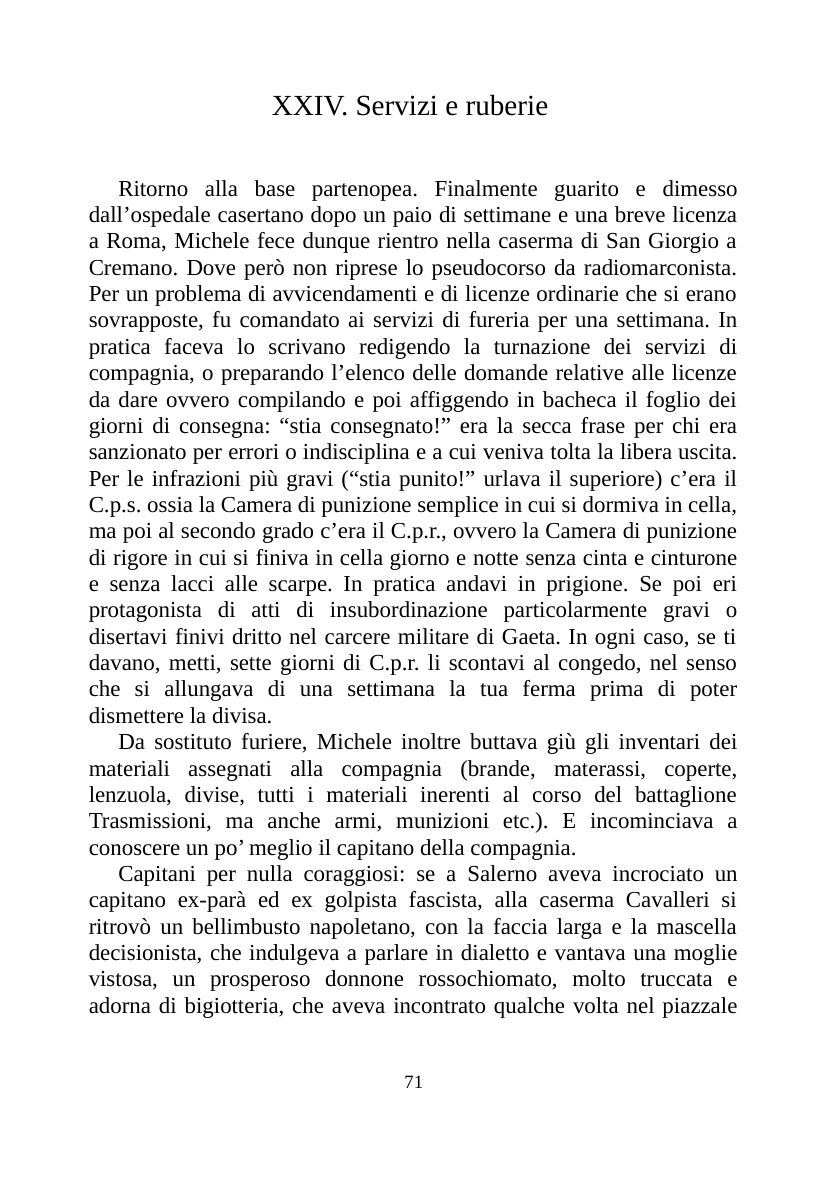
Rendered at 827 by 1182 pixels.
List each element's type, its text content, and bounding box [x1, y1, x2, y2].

text Ritorno alla base partenopea. Finalmente guarito e dimesso dall’ospedale casertano dopo un paio di settimane e una breve licenza a Roma, Michele fece dunque rientro nella caserma di San Giorgio a Cremano. Dove però non riprese lo pseudocorso da radiomarconista. Per un problema di avvicendamenti e di licenze ordinarie che si erano sovrapposte, fu comandato ai servizi di fureria per una settimana. In pratica faceva lo scrivano redigendo la turnazione dei servizi di compagnia, o preparando l’elenco delle domande relative alle licenze da dare ovvero compilando e poi affiggendo in bacheca il foglio dei giorni di consegna: “stia consegnato!” era la secca frase per chi era sanzionato per errori o indisciplina e a cui veniva tolta la libera uscita. Per le infrazioni più gravi (“stia punito!” urlava il superiore) c’era il C.p.s. ossia la Camera di punizione semplice in cui si dormiva in cella, ma poi al secondo grado c’era il C.p.r., ovvero la Camera di punizione di rigore in cui si finiva in cella giorno e notte senza cinta e cinturone e senza lacci alle scarpe. In pratica andavi in prigione. Se poi eri protagonista di atti di insubordinazione particolarmente gravi o disertavi finivi dritto nel carcere militare di Gaeta. In ogni caso, se ti davano, metti, sette giorni di C.p.r. li scontavi al congedo, nel senso che si allungava di una settimana la tua ferma prima di poter dismettere la divisa. [88, 175, 738, 728]
text Capitani per nulla coraggiosi: se a Salerno aveva incrociato un capitano ex-parà ed ex golpista fascista, alla caserma Cavalleri si ritrovò un bellimbusto napoletano, con la faccia larga e la mascella decisionista, che indulgeva a parlare in dialetto e vantava una moglie vistosa, un prosperoso donnone rossochiomato, molto truccata e adorna di bigiotteria, che aveva incontrato qualche volta nel piazzale [88, 860, 738, 1018]
text Da sostituto furiere, Michele inoltre buttava giù gli inventari dei materiali assegnati alla compagnia (brande, materassi, coperte, lenzuola, divise, tutti i materiali inerenti al corso del battaglione Trasmissioni, ma anche armi, munizioni etc.). E incominciava a conoscere un po’ meglio il capitano della compagnia. [88, 728, 738, 860]
subtitle XXIV. Servizi e ruberie [88, 88, 738, 122]
